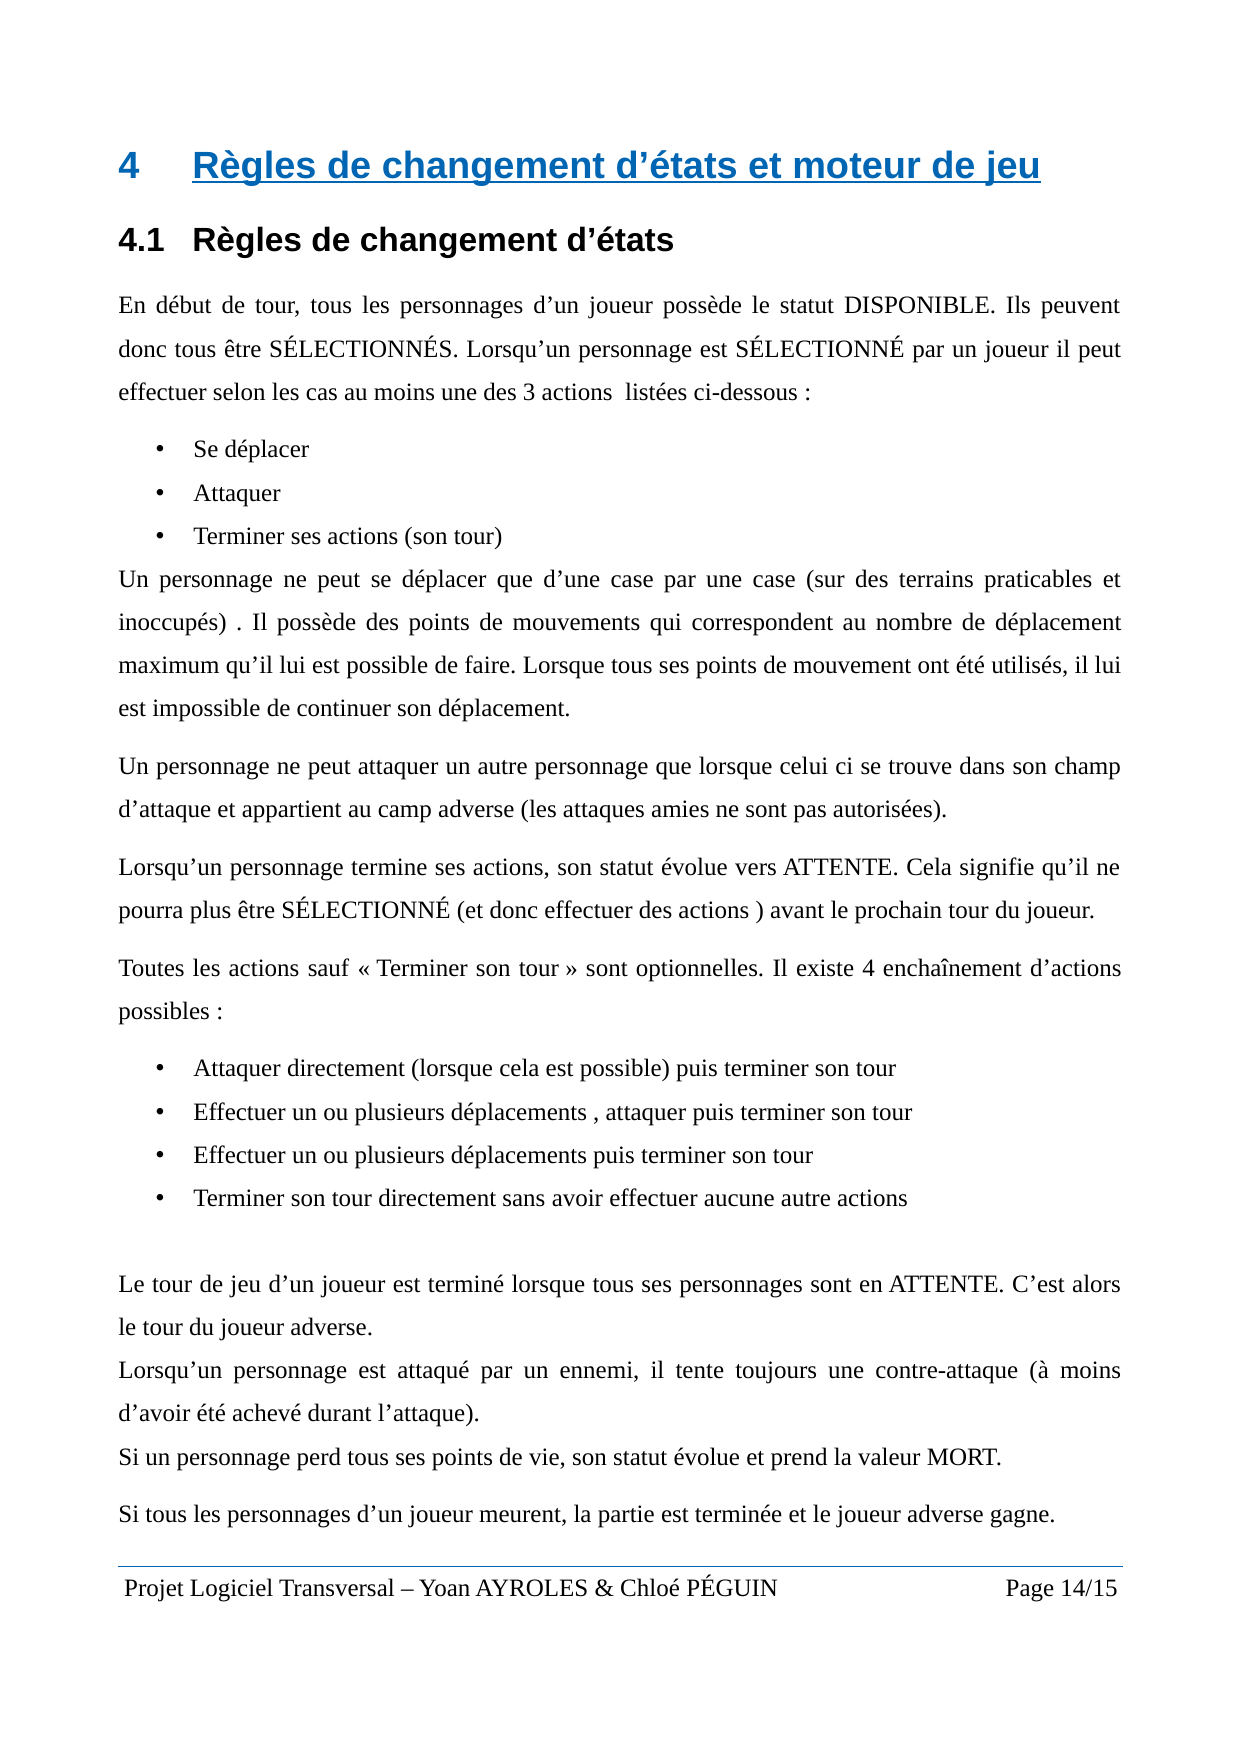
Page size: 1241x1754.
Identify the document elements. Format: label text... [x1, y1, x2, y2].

text Un personnage ne peut se déplacer que d’une case par une case (sur des terrains praticables et inoccupés) . Il possède des points de mouvements qui correspondent au nombre de déplacement maximum qu’il lui est possible de faire. Lorsque tous ses points de mouvement ont été utilisés, il lui est impossible de continuer son déplacement. [118, 564, 1122, 722]
text Si tous les personnages d’un joueur meurent, la partie est terminée et le joueur adverse gagne. [118, 1499, 1122, 1528]
text Lorsqu’un personnage termine ses actions, son statut évolue vers ATTENTE. Cela signifie qu’il ne pourra plus être SÉLECTIONNÉ (et donc effectuer des actions ) avant le prochain tour du joueur. [118, 852, 1122, 924]
list Effectuer un ou plusieurs déplacements puis terminer son tour [156, 1140, 1122, 1168]
text Un personnage ne peut attaquer un autre personnage que lorsque celui ci se trouve dans son champ d’attaque et appartient au camp adverse (les attaques amies ne sont pas autorisées). [118, 751, 1122, 823]
list Attaquer [156, 478, 1122, 506]
subtitle Règles de changement d’états et moteur de jeu [118, 143, 1122, 187]
text En début de tour, tous les personnages d’un joueur possède le statut DISPONIBLE. Ils peuvent donc tous être SÉLECTIONNÉS. Lorsqu’un personnage est SÉLECTIONNÉ par un joueur il peut effectuer selon les cas au moins une des 3 actions listées ci-dessous : [118, 291, 1122, 406]
list Effectuer un ou plusieurs déplacements , attaquer puis terminer son tour [156, 1097, 1122, 1125]
list Se déplacer [156, 434, 1122, 463]
subtitle Règles de changement d’états [118, 220, 1122, 259]
list Terminer ses actions (son tour) [156, 521, 1122, 549]
text Toutes les actions sauf « Terminer son tour » sont optionnelles. Il existe 4 enchaînement d’actions possibles : [118, 953, 1122, 1024]
text Lorsqu’un personnage est attaqué par un ennemi, il tente toujours une contre-attaque (à moins d’avoir été achevé durant l’attaque). [118, 1355, 1122, 1427]
list Attaquer directement (lorsque cela est possible) puis terminer son tour [156, 1053, 1122, 1082]
list Terminer son tour directement sans avoir effectuer aucune autre actions [156, 1183, 1122, 1212]
text Si un personnage perd tous ses points de vie, son statut évolue et prend la valeur MORT. [118, 1442, 1122, 1470]
text Le tour de jeu d’un joueur est terminé lorsque tous ses personnages sont en ATTENTE. C’est alors le tour du joueur adverse. [118, 1269, 1122, 1341]
